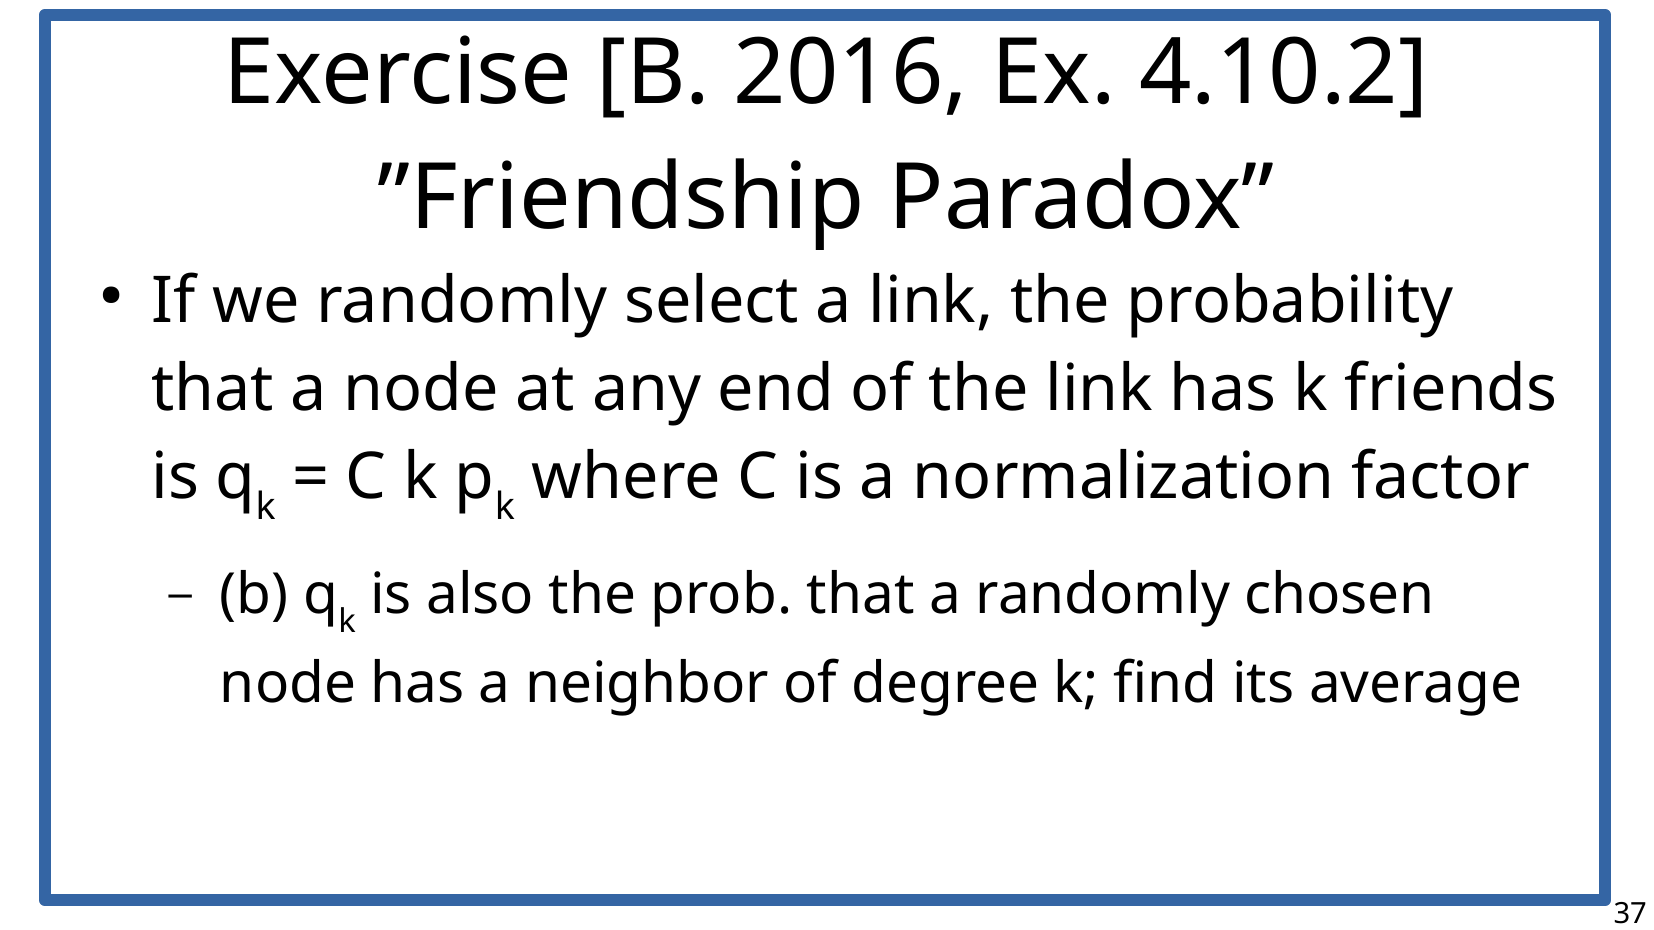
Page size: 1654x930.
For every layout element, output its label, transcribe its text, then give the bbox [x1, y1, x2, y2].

title Exercise [B. 2016, Ex. 4.10.2] ”Friendship Paradox” [82, 21, 1571, 243]
list If we randomly select a link, the probability that a node at any end of the link has k friends is qk = C k pk where C is a normalization factor (b) qk is also the prob. that a randomly chosen node has a neighbor of degree k; find its average [82, 252, 1571, 793]
